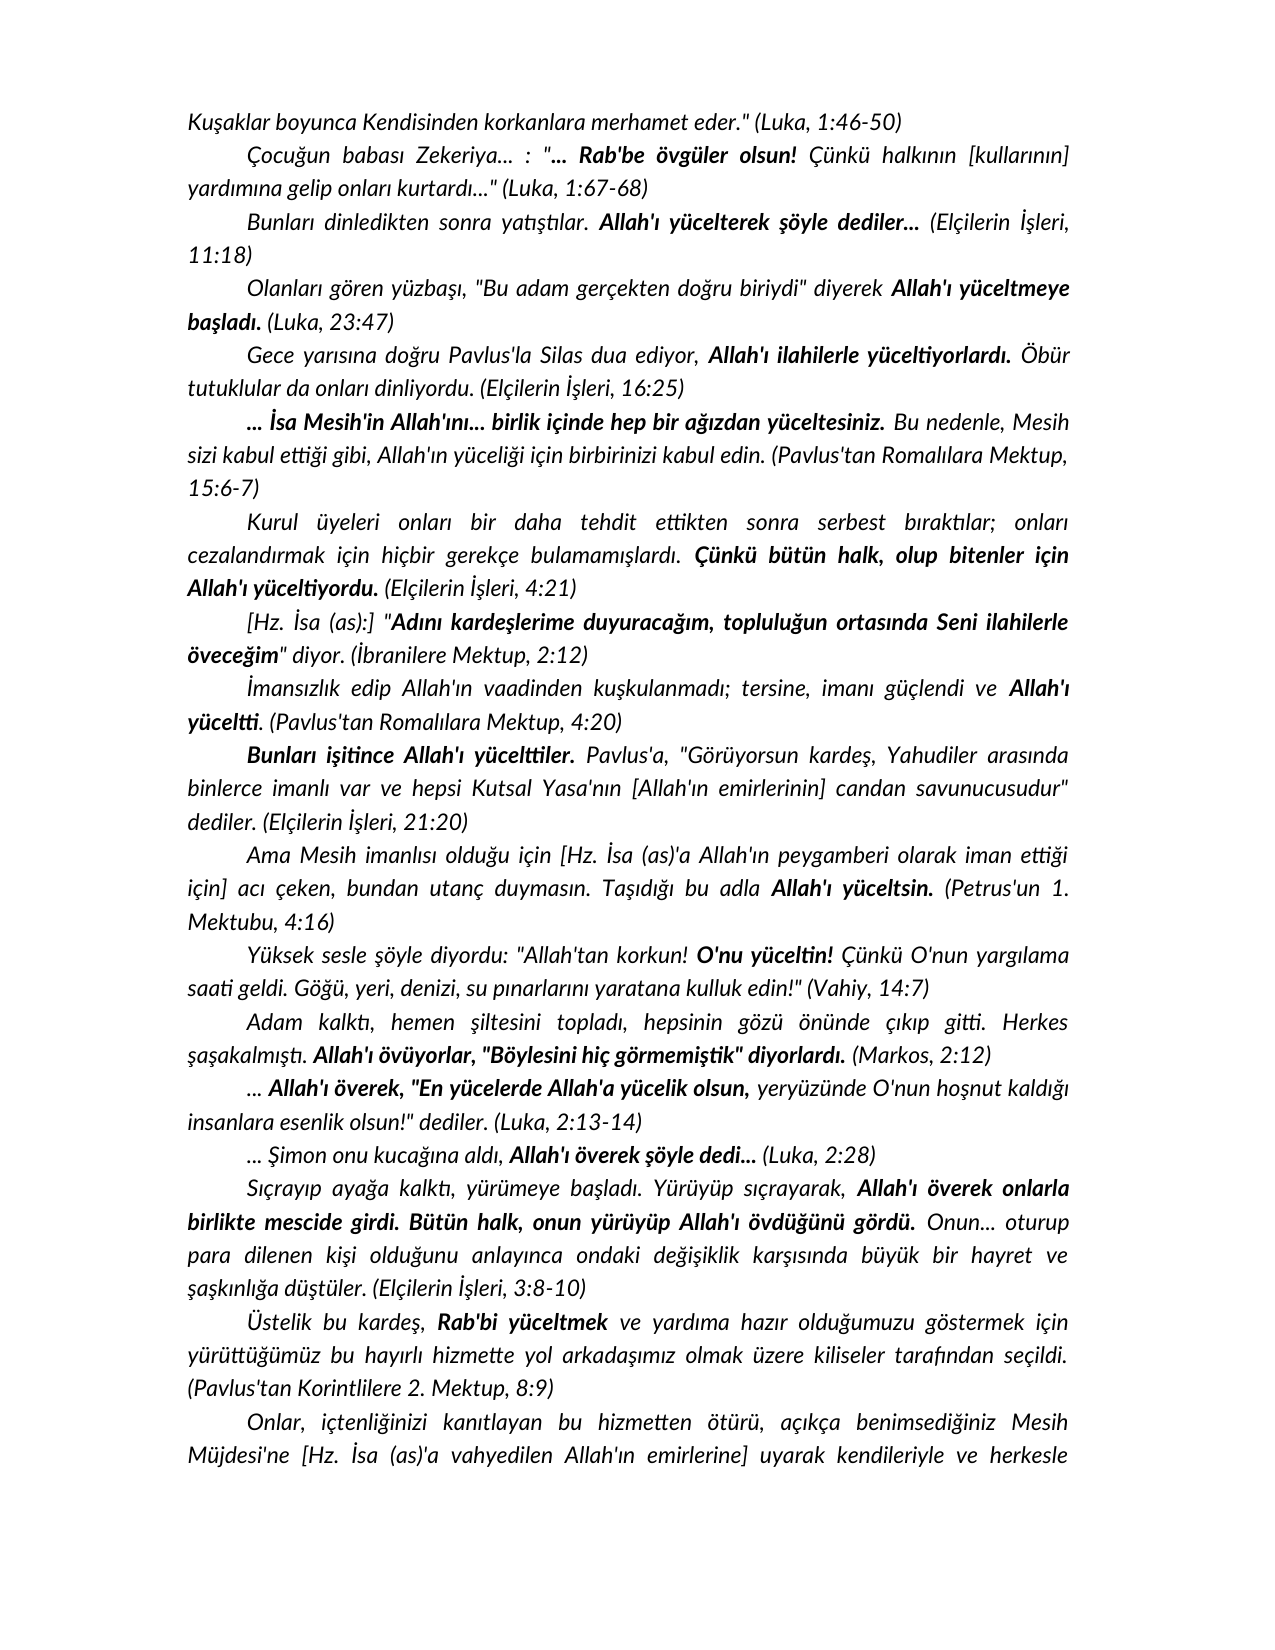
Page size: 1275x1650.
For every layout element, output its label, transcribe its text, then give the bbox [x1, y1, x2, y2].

text ... İsa Mesih'in Allah'ını... birlik içinde hep bir ağızdan yüceltesiniz. Bu nedenle, Mesih sizi kabul ettiği gibi, Allah'ın yüceliği için birbirinizi kabul edin. (Pavlus'tan Romalılara Mektup, 15:6-7) [187, 403, 1070, 503]
text Bunları dinledikten sonra yatıştılar. Allah'ı yücelterek şöyle dediler... (Elçilerin İşleri, 11:18) [187, 203, 1070, 270]
text Üstelik bu kardeş, Rab'bi yüceltmek ve yardıma hazır olduğumuzu göstermek için yürüttüğümüz bu hayırlı hizmette yol arkadaşımız olmak üzere kiliseler tarafından seçildi. (Pavlus'tan Korintlilere 2. Mektup, 8:9) [187, 1303, 1070, 1403]
text Ama Mesih imanlısı olduğu için [Hz. İsa (as)'a Allah'ın peygamberi olarak iman ettiği için] acı çeken, bundan utanç duymasın. Taşıdığı bu adla Allah'ı yüceltsin. (Petrus'un 1. Mektubu, 4:16) [187, 837, 1070, 937]
text Yüksek sesle şöyle diyordu: "Allah'tan korkun! O'nu yüceltin! Çünkü O'nun yargılama saati geldi. Göğü, yeri, denizi, su pınarlarını yaratana kulluk edin!" (Vahiy, 14:7) [187, 937, 1070, 1003]
text Çocuğun babası Zekeriya... : "... Rab'be övgüler olsun! Çünkü halkının [kullarının] yardımına gelip onları kurtardı..." (Luka, 1:67-68) [187, 137, 1070, 203]
text [Hz. İsa (as):] "Adını kardeşlerime duyuracağım, topluluğun ortasında Seni ilahilerle öveceğim" diyor. (İbranilere Mektup, 2:12) [187, 603, 1070, 670]
text Kurul üyeleri onları bir daha tehdit ettikten sonra serbest bıraktılar; onları cezalandırmak için hiçbir gerekçe bulamamışlardı. Çünkü bütün halk, olup bitenler için Allah'ı yüceltiyordu. (Elçilerin İşleri, 4:21) [187, 503, 1070, 603]
text Sıçrayıp ayağa kalktı, yürümeye başladı. Yürüyüp sıçrayarak, Allah'ı överek onlarla birlikte mescide girdi. Bütün halk, onun yürüyüp Allah'ı övdüğünü gördü. Onun... oturup para dilenen kişi olduğunu anlayınca ondaki değişiklik karşısında büyük bir hayret ve şaşkınlığa düştüler. (Elçilerin İşleri, 3:8-10) [187, 1170, 1070, 1303]
text Gece yarısına doğru Pavlus'la Silas dua ediyor, Allah'ı ilahilerle yüceltiyorlardı. Öbür tutuklular da onları dinliyordu. (Elçilerin İşleri, 16:25) [187, 337, 1070, 403]
text Kuşaklar boyunca Kendisinden korkanlara merhamet eder." (Luka, 1:46-50) [187, 103, 1070, 137]
text ... Allah'ı överek, "En yücelerde Allah'a yücelik olsun, yeryüzünde O'nun hoşnut kaldığı insanlara esenlik olsun!" dediler. (Luka, 2:13-14) [187, 1070, 1070, 1137]
text ... Şimon onu kucağına aldı, Allah'ı överek şöyle dedi... (Luka, 2:28) [187, 1137, 1070, 1170]
text Onlar, içtenliğinizi kanıtlayan bu hizmetten ötürü, açıkça benimsediğiniz Mesih Müjdesi'ne [Hz. İsa (as)'a vahyedilen Allah'ın emirlerine] uyarak kendileriyle ve herkesle [187, 1403, 1070, 1470]
text Olanları gören yüzbaşı, "Bu adam gerçekten doğru biriydi" diyerek Allah'ı yüceltmeye başladı. (Luka, 23:47) [187, 270, 1070, 337]
text İmansızlık edip Allah'ın vaadinden kuşkulanmadı; tersine, imanı güçlendi ve Allah'ı yüceltti. (Pavlus'tan Romalılara Mektup, 4:20) [187, 670, 1070, 737]
text Adam kalktı, hemen şiltesini topladı, hepsinin gözü önünde çıkıp gitti. Herkes şaşakalmıştı. Allah'ı övüyorlar, "Böylesini hiç görmemiştik" diyorlardı. (Markos, 2:12) [187, 1003, 1070, 1070]
text Bunları işitince Allah'ı yücelttiler. Pavlus'a, "Görüyorsun kardeş, Yahudiler arasında binlerce imanlı var ve hepsi Kutsal Yasa'nın [Allah'ın emirlerinin] candan savunucusudur" dediler. (Elçilerin İşleri, 21:20) [187, 737, 1070, 837]
